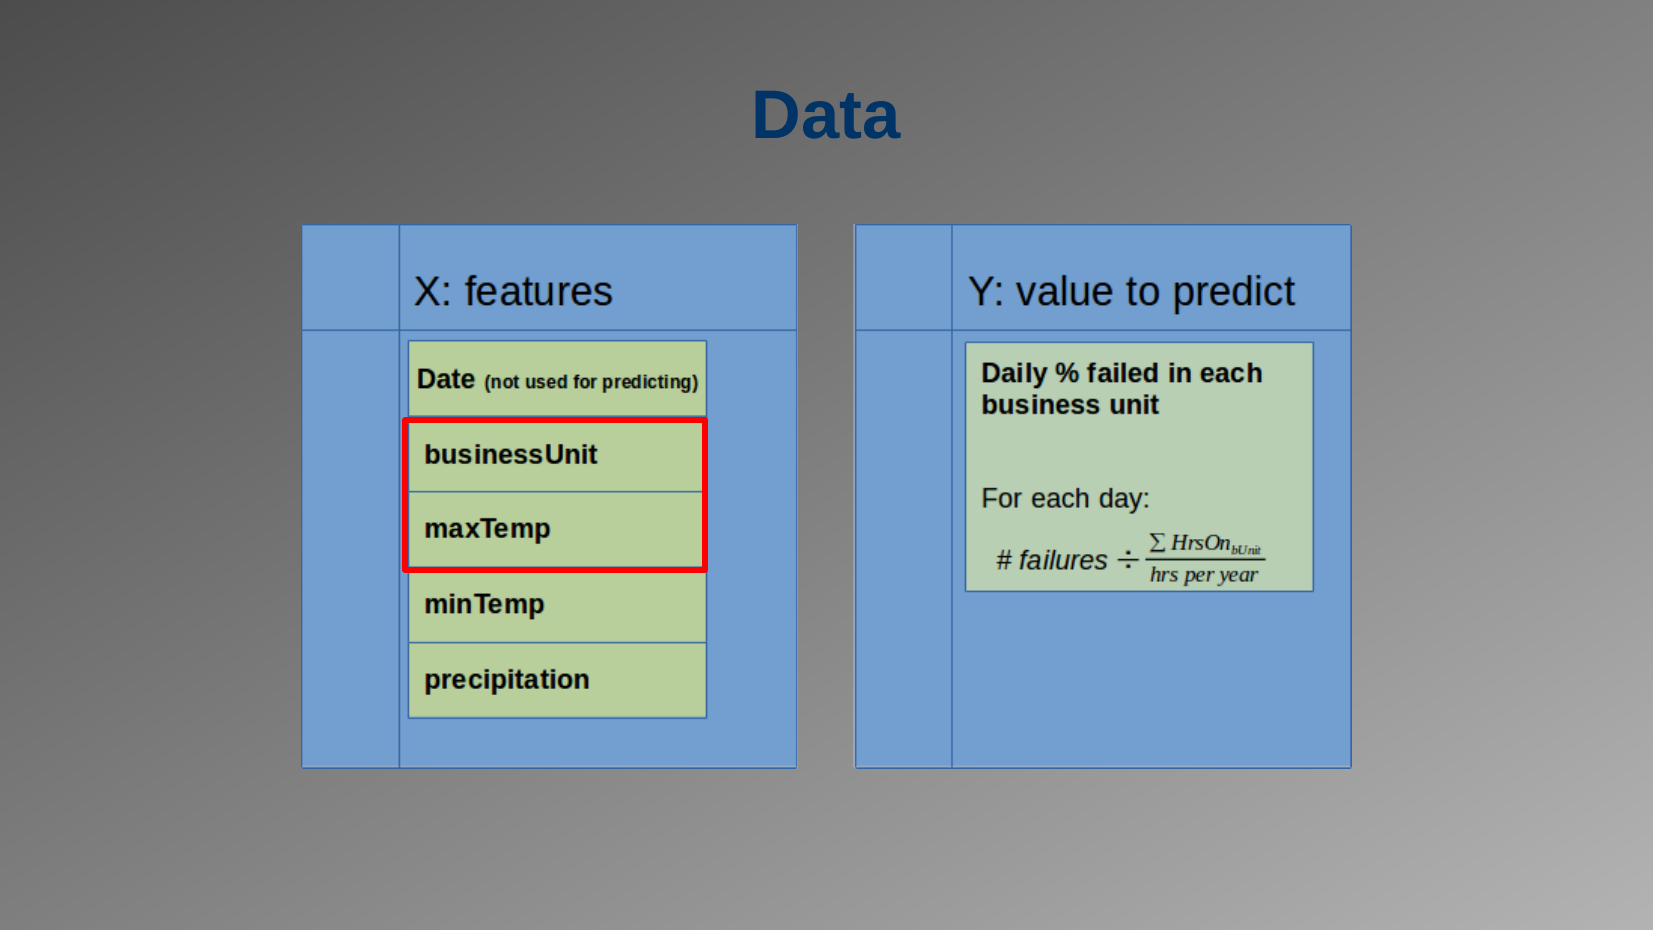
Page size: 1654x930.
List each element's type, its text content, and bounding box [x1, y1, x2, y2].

picture [301, 224, 1352, 769]
title Data [82, 36, 1571, 193]
